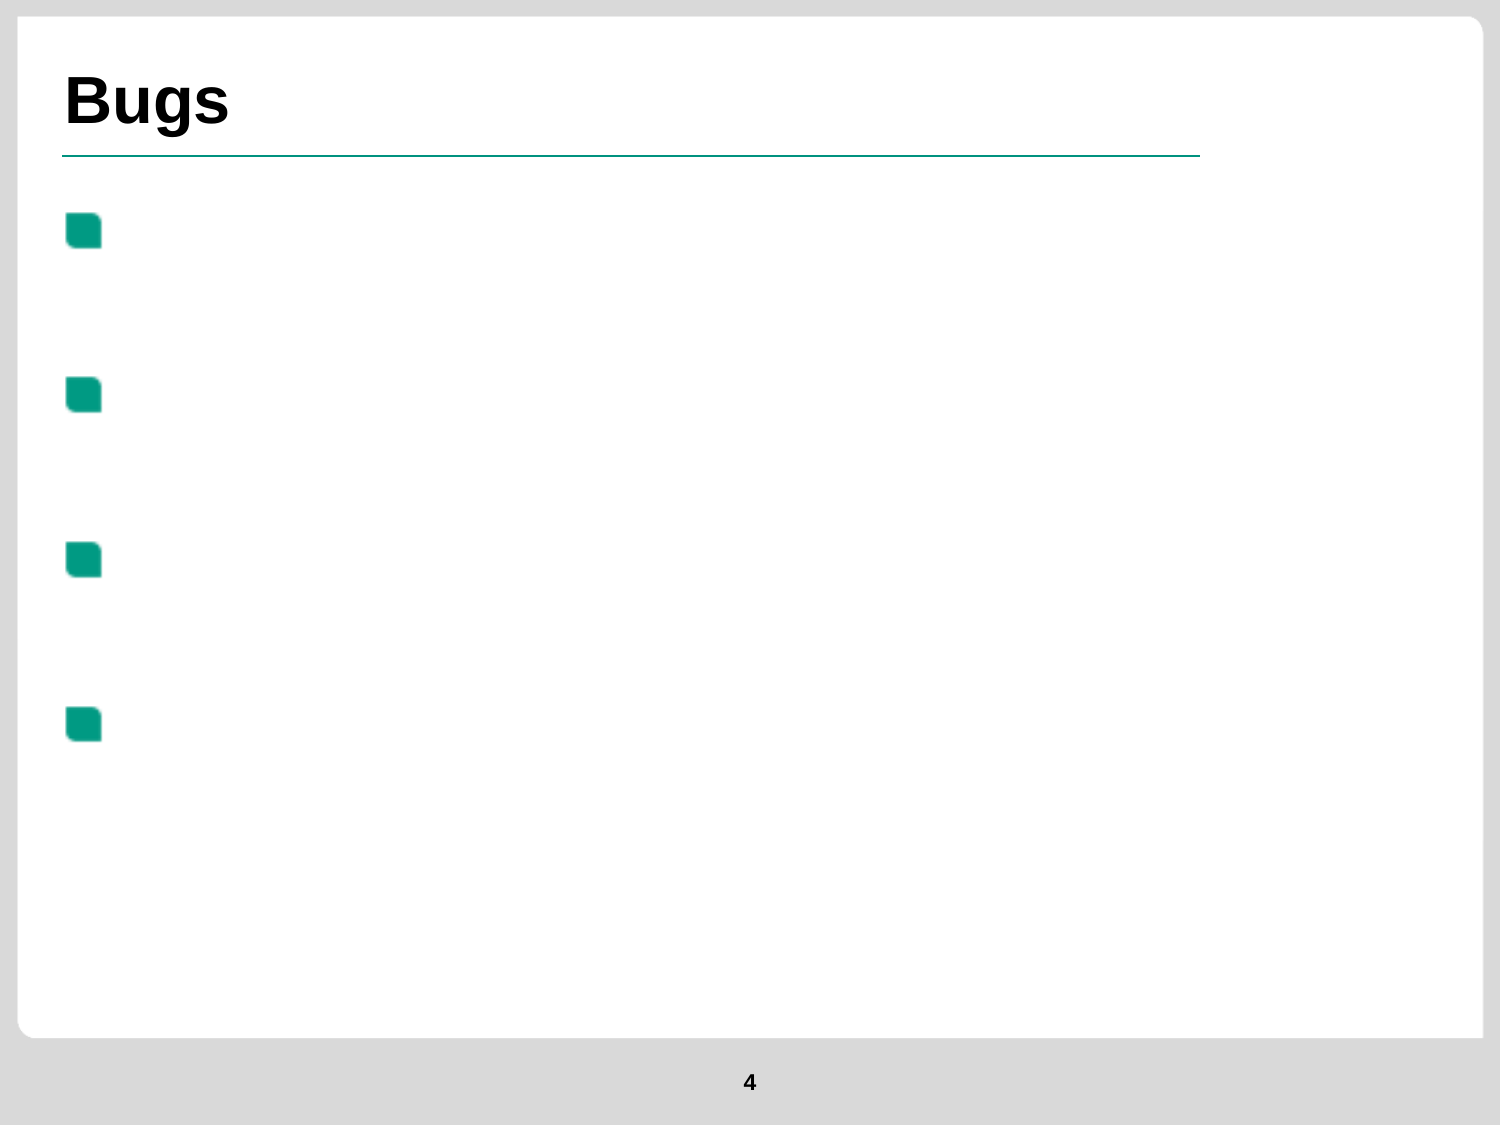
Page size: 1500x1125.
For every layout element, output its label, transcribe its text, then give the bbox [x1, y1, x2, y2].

title Bugs [64, 54, 1114, 147]
picture [0, 0, 1500, 1125]
list [64, 196, 1436, 1000]
